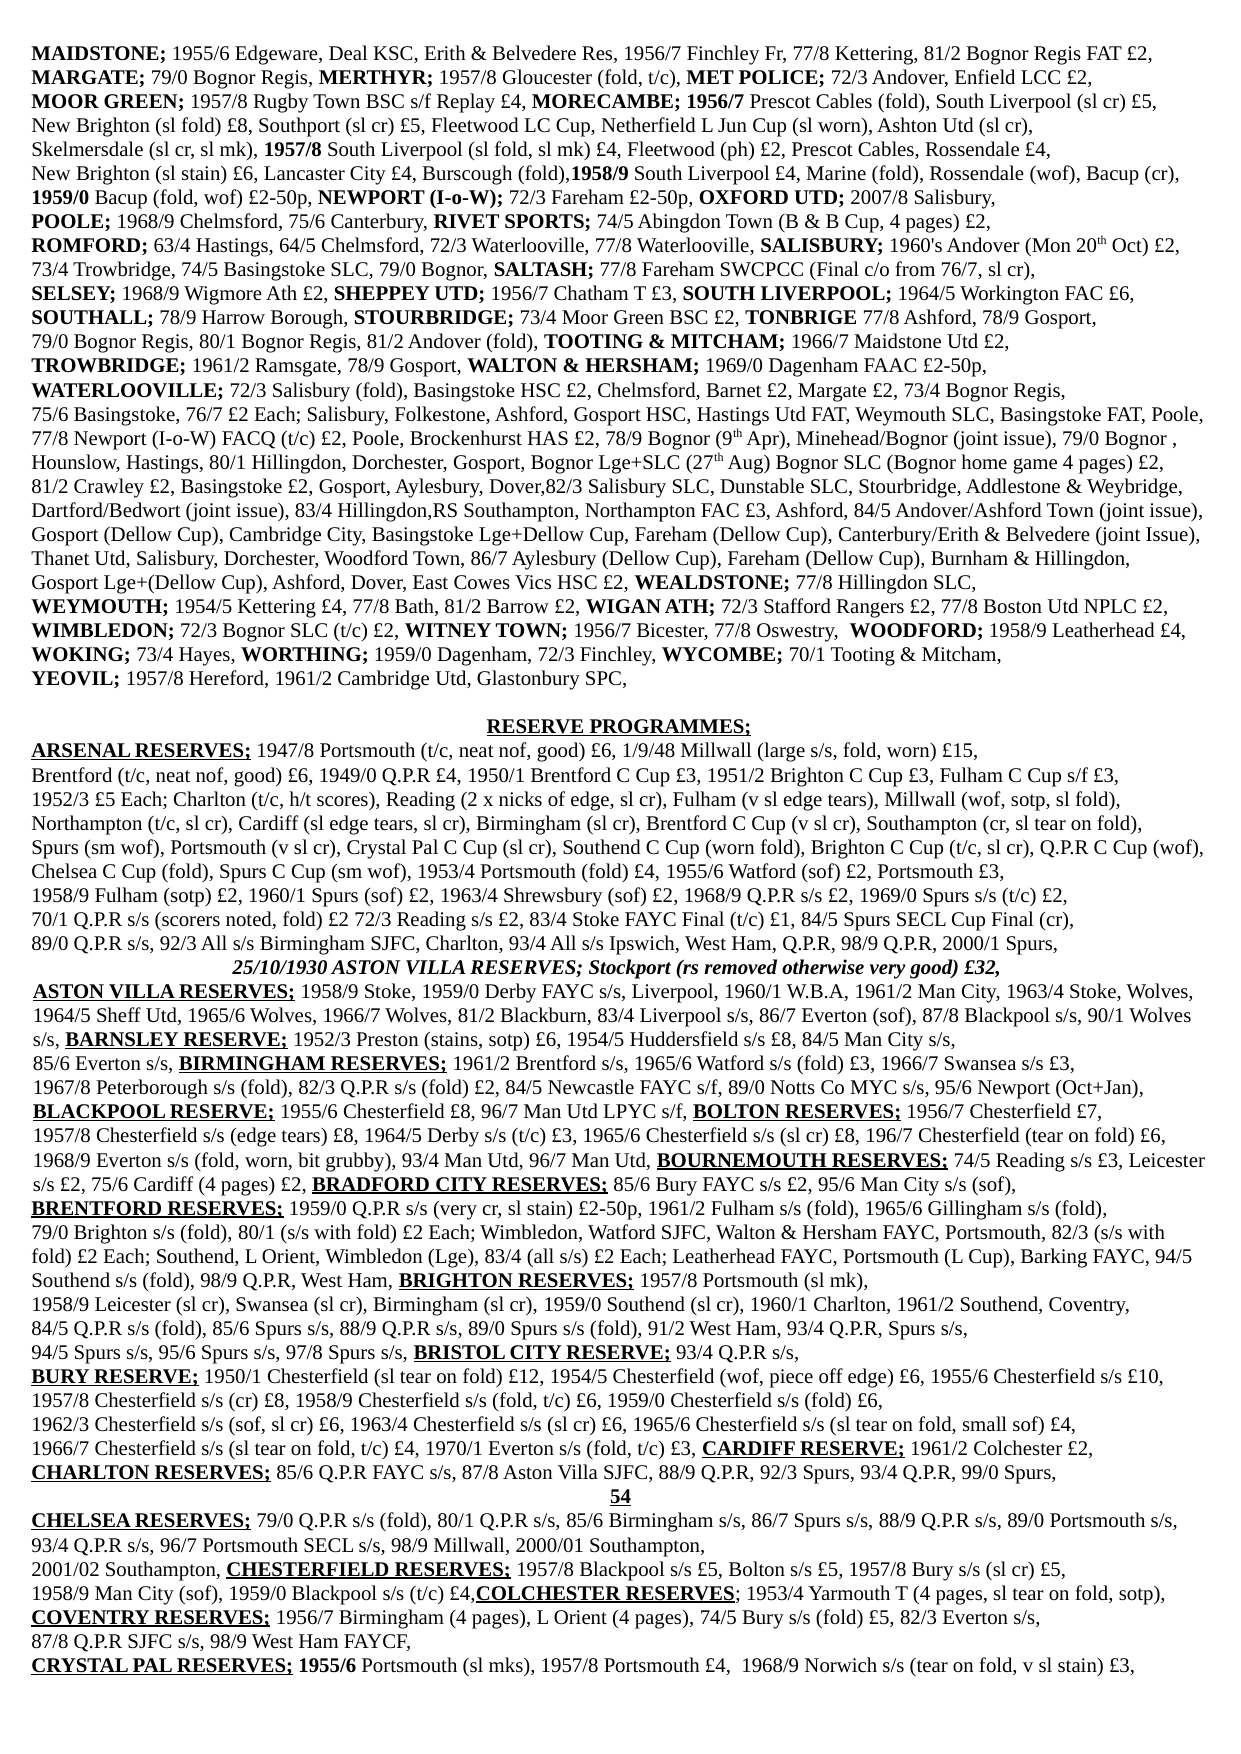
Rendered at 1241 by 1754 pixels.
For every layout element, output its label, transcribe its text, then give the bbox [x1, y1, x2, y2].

text WATERLOOVILLE; 72/3 Salisbury (fold), Basingstoke HSC £2, Chelmsford, Barnet £2, Margate £2, 73/4 Bognor Regis, [31, 377, 1209, 402]
text Brentford (t/c, neat nof, good) £6, 1949/0 Q.P.R £4, 1950/1 Brentford C Cup £3, 1951/2 Brighton C Cup £3, Fulham C Cup s/f £3, [31, 762, 1206, 787]
text 94/5 Spurs s/s, 95/6 Spurs s/s, 97/8 Spurs s/s, BRISTOL CITY RESERVE; 93/4 Q.P.R s/s, [31, 1340, 1206, 1364]
text 89/0 Q.P.R s/s, 92/3 All s/s Birmingham SJFC, Charlton, 93/4 All s/s Ipswich, West Ham, Q.P.R, 98/9 Q.P.R, 2000/1 Spurs, [31, 931, 1206, 955]
text 1958/9 Fulham (sotp) £2, 1960/1 Spurs (sof) £2, 1963/4 Shrewsbury (sof) £2, 1968/9 Q.P.R s/s £2, 1969/0 Spurs s/s (t/c) £2, [31, 883, 1206, 907]
text ASTON VILLA RESERVES; 1958/9 Stoke, 1959/0 Derby FAYC s/s, Liverpool, 1960/1 W.B.A, 1961/2 Man City, 1963/4 Stoke, Wolves, 1964/5 Sheff Utd, 1965/6 Wolves, 1966/7 Wolves, 81/2 Blackburn, 83/4 Liverpool s/s, 86/7 Everton (sof), 87/8 Blackpool s/s, 90/1 Wolves s/s, BARNSLEY RESERVE; 1952/3 Preston (stains, sotp) £6, 1954/5 Huddersfield s/s £8, 84/5 Man City s/s, [33, 979, 1206, 1051]
text CHARLTON RESERVES; 85/6 Q.P.R FAYC s/s, 87/8 Aston Villa SJFC, 88/9 Q.P.R, 92/3 Spurs, 93/4 Q.P.R, 99/0 Spurs, [31, 1460, 1209, 1484]
text RESERVE PROGRAMMES; [31, 714, 1206, 738]
text TROWBRIDGE; 1961/2 Ramsgate, 78/9 Gosport, WALTON & HERSHAM; 1969/0 Dagenham FAAC £2-50p, [31, 353, 1209, 377]
text 1958/9 Leicester (sl cr), Swansea (sl cr), Birmingham (sl cr), 1959/0 Southend (sl cr), 1960/1 Charlton, 1961/2 Southend, Coventry, [31, 1292, 1206, 1316]
text 1966/7 Chesterfield s/s (sl tear on fold, t/c) £4, 1970/1 Everton s/s (fold, t/c) £3, CARDIFF RESERVE; 1961/2 Colchester £2, [31, 1436, 1209, 1460]
text 79/0 Brighton s/s (fold), 80/1 (s/s with fold) £2 Each; Wimbledon, Watford SJFC, Walton & Hersham FAYC, Portsmouth, 82/3 (s/s with fold) £2 Each; Southend, L Orient, Wimbledon (Lge), 83/4 (all s/s) £2 Each; Leatherhead FAYC, Portsmouth (L Cup), Barking FAYC, 94/5 Southend s/s (fold), 98/9 Q.P.R, West Ham, BRIGHTON RESERVES; 1957/8 Portsmouth (sl mk), [31, 1220, 1206, 1292]
text ARSENAL RESERVES; 1947/8 Portsmouth (t/c, neat nof, good) £6, 1/9/48 Millwall (large s/s, fold, worn) £15, [31, 738, 1206, 762]
text 1958/9 Man City (sof), 1959/0 Blackpool s/s (t/c) £4,COLCHESTER RESERVES; 1953/4 Yarmouth T (4 pages, sl tear on fold, sotp), COVENTRY RESERVES; 1956/7 Birmingham (4 pages), L Orient (4 pages), 74/5 Bury s/s (fold) £5, 82/3 Everton s/s, [31, 1581, 1209, 1629]
text 1952/3 £5 Each; Charlton (t/c, h/t scores), Reading (2 x nicks of edge, sl cr), Fulham (v sl edge tears), Millwall (wof, sotp, sl fold), Northampton (t/c, sl cr), Cardiff (sl edge tears, sl cr), Birmingham (sl cr), Brentford C Cup (v sl cr), Southampton (cr, sl tear on fold), [31, 787, 1206, 835]
text CRYSTAL PAL RESERVES; 1955/6 Portsmouth (sl mks), 1957/8 Portsmouth £4, 1968/9 Norwich s/s (tear on fold, v sl stain) £3, [31, 1653, 1209, 1677]
text 70/1 Q.P.R s/s (scorers noted, fold) £2 72/3 Reading s/s £2, 83/4 Stoke FAYC Final (t/c) £1, 84/5 Spurs SECL Cup Final (cr), [31, 907, 1206, 931]
text 79/0 Bognor Regis, 80/1 Bognor Regis, 81/2 Andover (fold), TOOTING & MITCHAM; 1966/7 Maidstone Utd £2, [31, 329, 1209, 353]
text 81/2 Crawley £2, Basingstoke £2, Gosport, Aylesbury, Dover,82/3 Salisbury SLC, Dunstable SLC, Stourbridge, Addlestone & Weybridge, Dartford/Bedwort (joint issue), 83/4 Hillingdon,RS Southampton, Northampton FAC £3, Ashford, 84/5 Andover/Ashford Town (joint issue), Gosport (Dellow Cup), Cambridge City, Basingstoke Lge+Dellow Cup, Fareham (Dellow Cup), Canterbury/Erith & Belvedere (joint Issue), Thanet Utd, Salisbury, Dorchester, Woodford Town, 86/7 Aylesbury (Dellow Cup), Fareham (Dellow Cup), Burnham & Hillingdon, [31, 474, 1209, 570]
text SELSEY; 1968/9 Wigmore Ath £2, SHEPPEY UTD; 1956/7 Chatham T £3, SOUTH LIVERPOOL; 1964/5 Workington FAC £6, SOUTHALL; 78/9 Harrow Borough, STOURBRIDGE; 73/4 Moor Green BSC £2, TONBRIGE 77/8 Ashford, 78/9 Gosport, [31, 281, 1209, 329]
text Gosport Lge+(Dellow Cup), Ashford, Dover, East Cowes Vics HSC £2, WEALDSTONE; 77/8 Hillingdon SLC, [31, 570, 1209, 594]
text New Brighton (sl fold) £8, Southport (sl cr) £5, Fleetwood LC Cup, Netherfield L Jun Cup (sl worn), Ashton Utd (sl cr), [31, 113, 1209, 137]
text 1967/8 Peterborough s/s (fold), 82/3 Q.P.R s/s (fold) £2, 84/5 Newcastle FAYC s/f, 89/0 Notts Co MYC s/s, 95/6 Newport (Oct+Jan), BLACKPOOL RESERVE; 1955/6 Chesterfield £8, 96/7 Man Utd LPYC s/f, BOLTON RESERVES; 1956/7 Chesterfield £7, [33, 1075, 1206, 1123]
text Spurs (sm wof), Portsmouth (v sl cr), Crystal Pal C Cup (sl cr), Southend C Cup (worn fold), Brighton C Cup (t/c, sl cr), Q.P.R C Cup (wof), Chelsea C Cup (fold), Spurs C Cup (sm wof), 1953/4 Portsmouth (fold) £4, 1955/6 Watford (sof) £2, Portsmouth £3, [31, 835, 1206, 883]
text 1962/3 Chesterfield s/s (sof, sl cr) £6, 1963/4 Chesterfield s/s (sl cr) £6, 1965/6 Chesterfield s/s (sl tear on fold, small sof) £4, [31, 1412, 1209, 1436]
text POOLE; 1968/9 Chelmsford, 75/6 Canterbury, RIVET SPORTS; 74/5 Abingdon Town (B & B Cup, 4 pages) £2, [31, 209, 1209, 233]
text New Brighton (sl stain) £6, Lancaster City £4, Burscough (fold),1958/9 South Liverpool £4, Marine (fold), Rossendale (wof), Bacup (cr), 1959/0 Bacup (fold, wof) £2-50p, NEWPORT (I-o-W); 72/3 Fareham £2-50p, OXFORD UTD; 2007/8 Salisbury, [31, 161, 1209, 209]
text BRENTFORD RESERVES; 1959/0 Q.P.R s/s (very cr, sl stain) £2-50p, 1961/2 Fulham s/s (fold), 1965/6 Gillingham s/s (fold), [31, 1196, 1206, 1220]
text 25/10/1930 ASTON VILLA RESERVES; Stockport (rs removed otherwise very good) £32, [31, 955, 1209, 979]
text MOOR GREEN; 1957/8 Rugby Town BSC s/f Replay £4, MORECAMBE; 1956/7 Prescot Cables (fold), South Liverpool (sl cr) £5, [31, 89, 1209, 113]
text 1957/8 Chesterfield s/s (edge tears) £8, 1964/5 Derby s/s (t/c) £3, 1965/6 Chesterfield s/s (sl cr) £8, 196/7 Chesterfield (tear on fold) £6, 1968/9 Everton s/s (fold, worn, bit grubby), 93/4 Man Utd, 96/7 Man Utd, BOURNEMOUTH RESERVES; 74/5 Reading s/s £3, Leicester s/s £2, 75/6 Cardiff (4 pages) £2, BRADFORD CITY RESERVES; 85/6 Bury FAYC s/s £2, 95/6 Man City s/s (sof), [33, 1123, 1206, 1196]
text 54 [31, 1484, 1209, 1508]
text Skelmersdale (sl cr, sl mk), 1957/8 South Liverpool (sl fold, sl mk) £4, Fleetwood (ph) £2, Prescot Cables, Rossendale £4, [31, 137, 1209, 161]
text BURY RESERVE; 1950/1 Chesterfield (sl tear on fold) £12, 1954/5 Chesterfield (wof, piece off edge) £6, 1955/6 Chesterfield s/s £10, 1957/8 Chesterfield s/s (cr) £8, 1958/9 Chesterfield s/s (fold, t/c) £6, 1959/0 Chesterfield s/s (fold) £6, [31, 1364, 1209, 1412]
text 85/6 Everton s/s, BIRMINGHAM RESERVES; 1961/2 Brentford s/s, 1965/6 Watford s/s (fold) £3, 1966/7 Swansea s/s £3, [33, 1051, 1206, 1075]
text YEOVIL; 1957/8 Hereford, 1961/2 Cambridge Utd, Glastonbury SPC, [31, 666, 1209, 690]
text 87/8 Q.P.R SJFC s/s, 98/9 West Ham FAYCF, [31, 1629, 1209, 1653]
text WEYMOUTH; 1954/5 Kettering £4, 77/8 Bath, 81/2 Barrow £2, WIGAN ATH; 72/3 Stafford Rangers £2, 77/8 Boston Utd NPLC £2, WIMBLEDON; 72/3 Bognor SLC (t/c) £2, WITNEY TOWN; 1956/7 Bicester, 77/8 Oswestry, WOODFORD; 1958/9 Leatherhead £4, WOKING; 73/4 Hayes, WORTHING; 1959/0 Dagenham, 72/3 Finchley, WYCOMBE; 70/1 Tooting & Mitcham, [31, 594, 1209, 666]
text 84/5 Q.P.R s/s (fold), 85/6 Spurs s/s, 88/9 Q.P.R s/s, 89/0 Spurs s/s (fold), 91/2 West Ham, 93/4 Q.P.R, Spurs s/s, [31, 1316, 1206, 1340]
text ROMFORD; 63/4 Hastings, 64/5 Chelmsford, 72/3 Waterlooville, 77/8 Waterlooville, SALISBURY; 1960's Andover (Mon 20th Oct) £2, 73/4 Trowbridge, 74/5 Basingstoke SLC, 79/0 Bognor, SALTASH; 77/8 Fareham SWCPCC (Final c/o from 76/7, sl cr), [31, 233, 1209, 281]
text 75/6 Basingstoke, 76/7 £2 Each; Salisbury, Folkestone, Ashford, Gosport HSC, Hastings Utd FAT, Weymouth SLC, Basingstoke FAT, Poole, 77/8 Newport (I-o-W) FACQ (t/c) £2, Poole, Brockenhurst HAS £2, 78/9 Bognor (9th Apr), Minehead/Bognor (joint issue), 79/0 Bognor , Hounslow, Hastings, 80/1 Hillingdon, Dorchester, Gosport, Bognor Lge+SLC (27th Aug) Bognor SLC (Bognor home game 4 pages) £2, [31, 402, 1209, 474]
text MAIDSTONE; 1955/6 Edgeware, Deal KSC, Erith & Belvedere Res, 1956/7 Finchley Fr, 77/8 Kettering, 81/2 Bognor Regis FAT £2, MARGATE; 79/0 Bognor Regis, MERTHYR; 1957/8 Gloucester (fold, t/c), MET POLICE; 72/3 Andover, Enfield LCC £2, [31, 41, 1209, 89]
text CHELSEA RESERVES; 79/0 Q.P.R s/s (fold), 80/1 Q.P.R s/s, 85/6 Birmingham s/s, 86/7 Spurs s/s, 88/9 Q.P.R s/s, 89/0 Portsmouth s/s, 93/4 Q.P.R s/s, 96/7 Portsmouth SECL s/s, 98/9 Millwall, 2000/01 Southampton, [31, 1508, 1209, 1557]
text 2001/02 Southampton, CHESTERFIELD RESERVES; 1957/8 Blackpool s/s £5, Bolton s/s £5, 1957/8 Bury s/s (sl cr) £5, [31, 1557, 1209, 1581]
